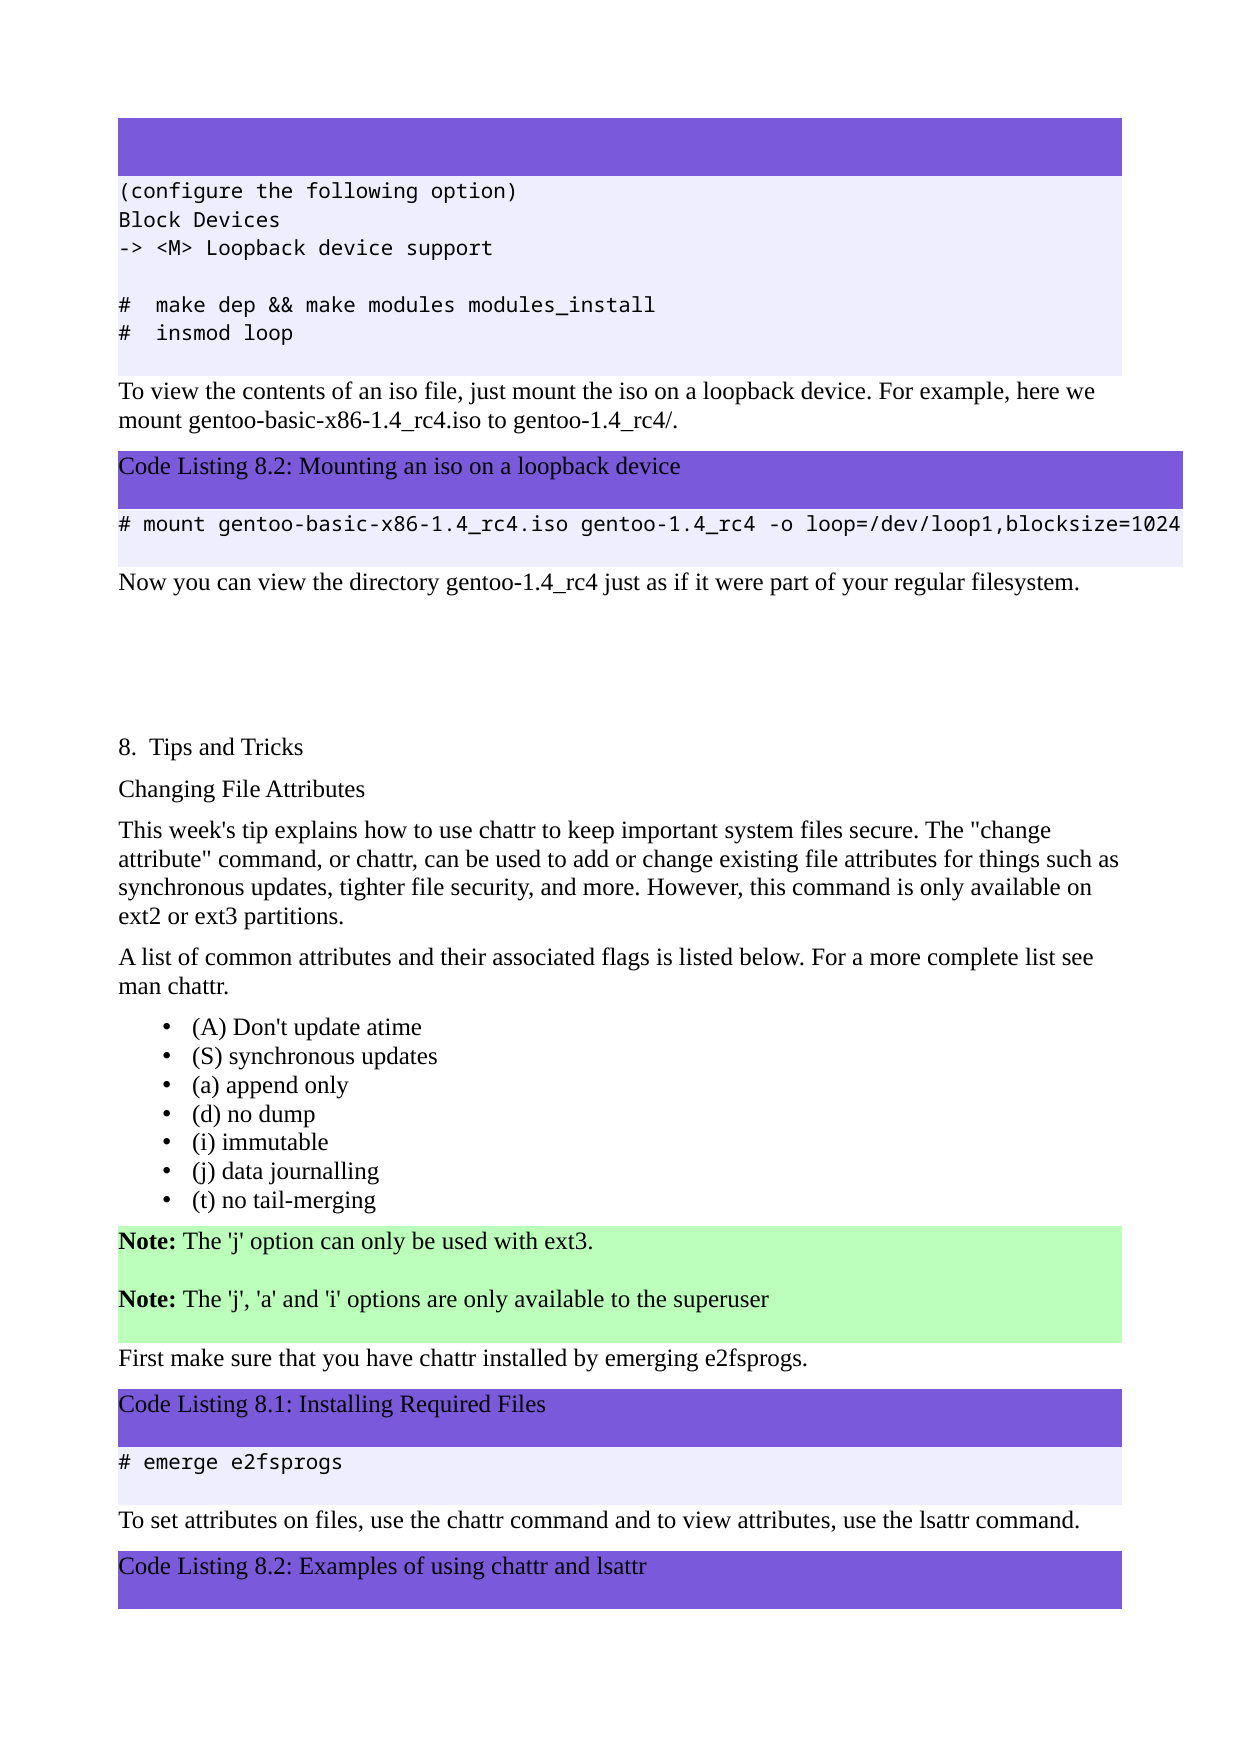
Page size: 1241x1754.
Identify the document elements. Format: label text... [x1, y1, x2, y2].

table_header Code Listing 8.1: Installing Required Files [118, 1389, 1122, 1447]
table_cell # mount gentoo-basic-x86-1.4_rc4.iso gentoo-1.4_rc4 -o loop=/dev/loop1,blocksize=1024 [118, 510, 1183, 567]
table_header Code Listing 8.2: Examples of using chattr and lsattr [118, 1551, 1122, 1609]
table_cell (configure the following option) Block Devices -> <M> Loopback device support # make dep && make modules modules_install # insmod loop [118, 176, 1122, 376]
table_header Note: The 'j', 'a' and 'i' options are only available to the superuser [118, 1284, 1122, 1343]
text Now you can view the directory gentoo-1.4_rc4 just as if it were part of your regular filesystem. [118, 567, 1122, 596]
list (t) no tail-merging [162, 1185, 1122, 1214]
text This week's tip explains how to use chattr to keep important system files secure. The "change attribute" command, or chattr, can be used to add or change existing file attributes for things such as synchronous updates, tighter file security, and more. However, this command is only available on ext2 or ext3 partitions. [118, 815, 1122, 930]
list (a) append only [162, 1070, 1122, 1099]
table_header Note: The 'j' option can only be used with ext3. [118, 1226, 1122, 1284]
table_header [118, 118, 1122, 176]
text A list of common attributes and their associated flags is listed below. For a more complete list see man chattr. [118, 942, 1122, 1000]
list (S) synchronous updates [162, 1041, 1122, 1070]
text To set attributes on files, use the chattr command and to view attributes, use the lsattr command. [118, 1505, 1122, 1533]
text 8. Tips and Tricks [118, 732, 1122, 761]
text First make sure that you have chattr installed by emerging e2fsprogs. [118, 1343, 1122, 1371]
table_cell # emerge e2fsprogs [118, 1447, 1122, 1505]
list (d) no dump [162, 1099, 1122, 1127]
list (i) immutable [162, 1127, 1122, 1156]
text To view the contents of an iso file, just mount the iso on a loopback device. For example, here we mount gentoo-basic-x86-1.4_rc4.iso to gentoo-1.4_rc4/. [118, 376, 1122, 434]
list (A) Don't update atime [162, 1012, 1122, 1041]
list (j) data journalling [162, 1156, 1122, 1185]
text Changing File Attributes [118, 774, 1122, 802]
table_header Code Listing 8.2: Mounting an iso on a loopback device [118, 451, 1183, 509]
